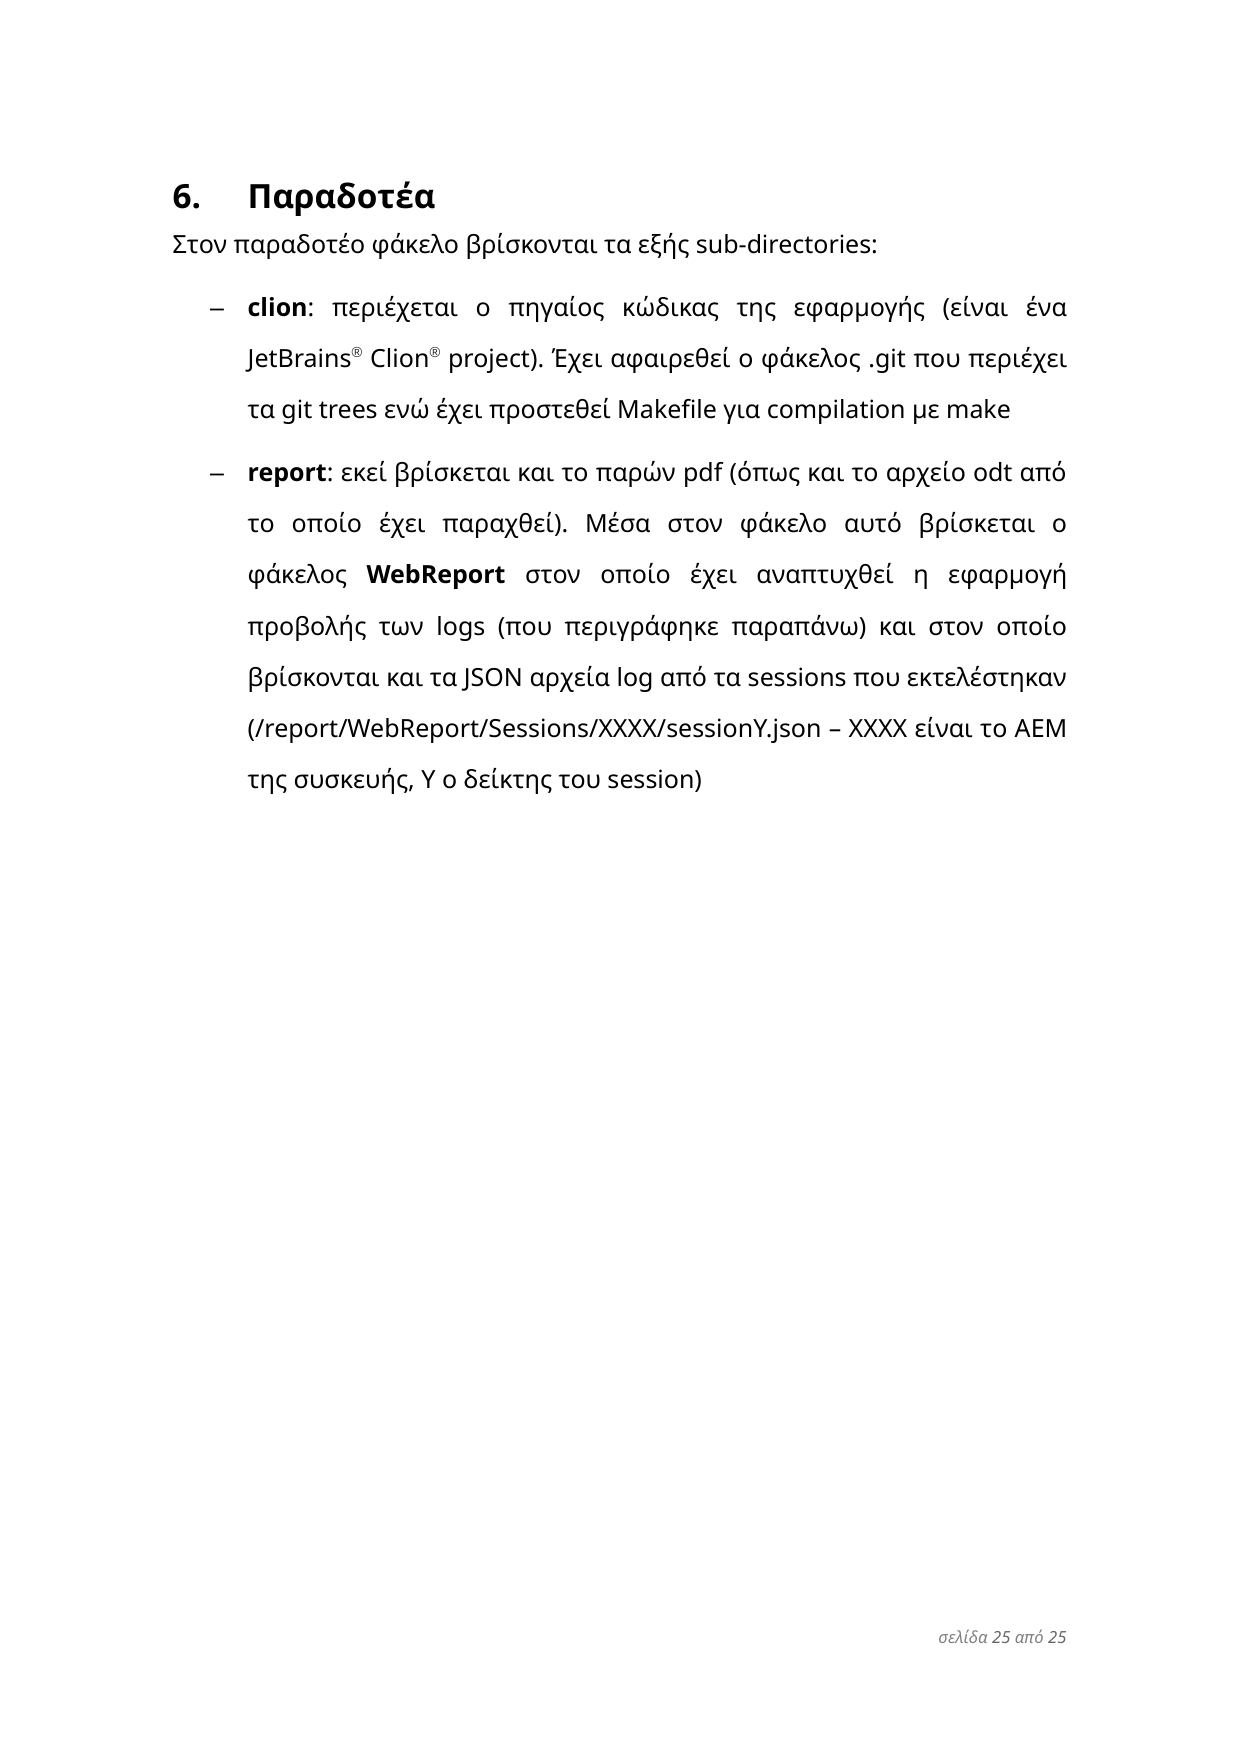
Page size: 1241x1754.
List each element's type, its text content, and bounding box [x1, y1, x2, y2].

list clion: περιέχεται ο πηγαίος κώδικας της εφαρμογής (είναι ένα JetBrains® Clion® project). Έχει αφαιρεθεί ο φάκελος .git που περιέχει τα git trees ενώ έχει προστεθεί Makefile για compilation με make [210, 290, 1068, 426]
list report: εκεί βρίσκεται και το παρών pdf (όπως και το αρχείο odt από το οποίο έχει παραχθεί). Μέσα στον φάκελο αυτό βρίσκεται ο φάκελος WebReport στον οποίο έχει αναπτυχθεί η εφαρμογή προβολής των logs (που περιγράφηκε παραπάνω) και στον οποίο βρίσκονται και τα JSON αρχεία log από τα sessions που εκτελέστηκαν (/report/WebReport/Sessions/XXXX/sessionY.json – XXXX είναι το ΑΕΜ της συσκευής, Υ ο δείκτης του session) [210, 455, 1068, 795]
text Στον παραδοτέο φάκελο βρίσκονται τα εξής sub-directories: [172, 227, 1068, 261]
subtitle Παραδοτέα [172, 172, 1068, 218]
